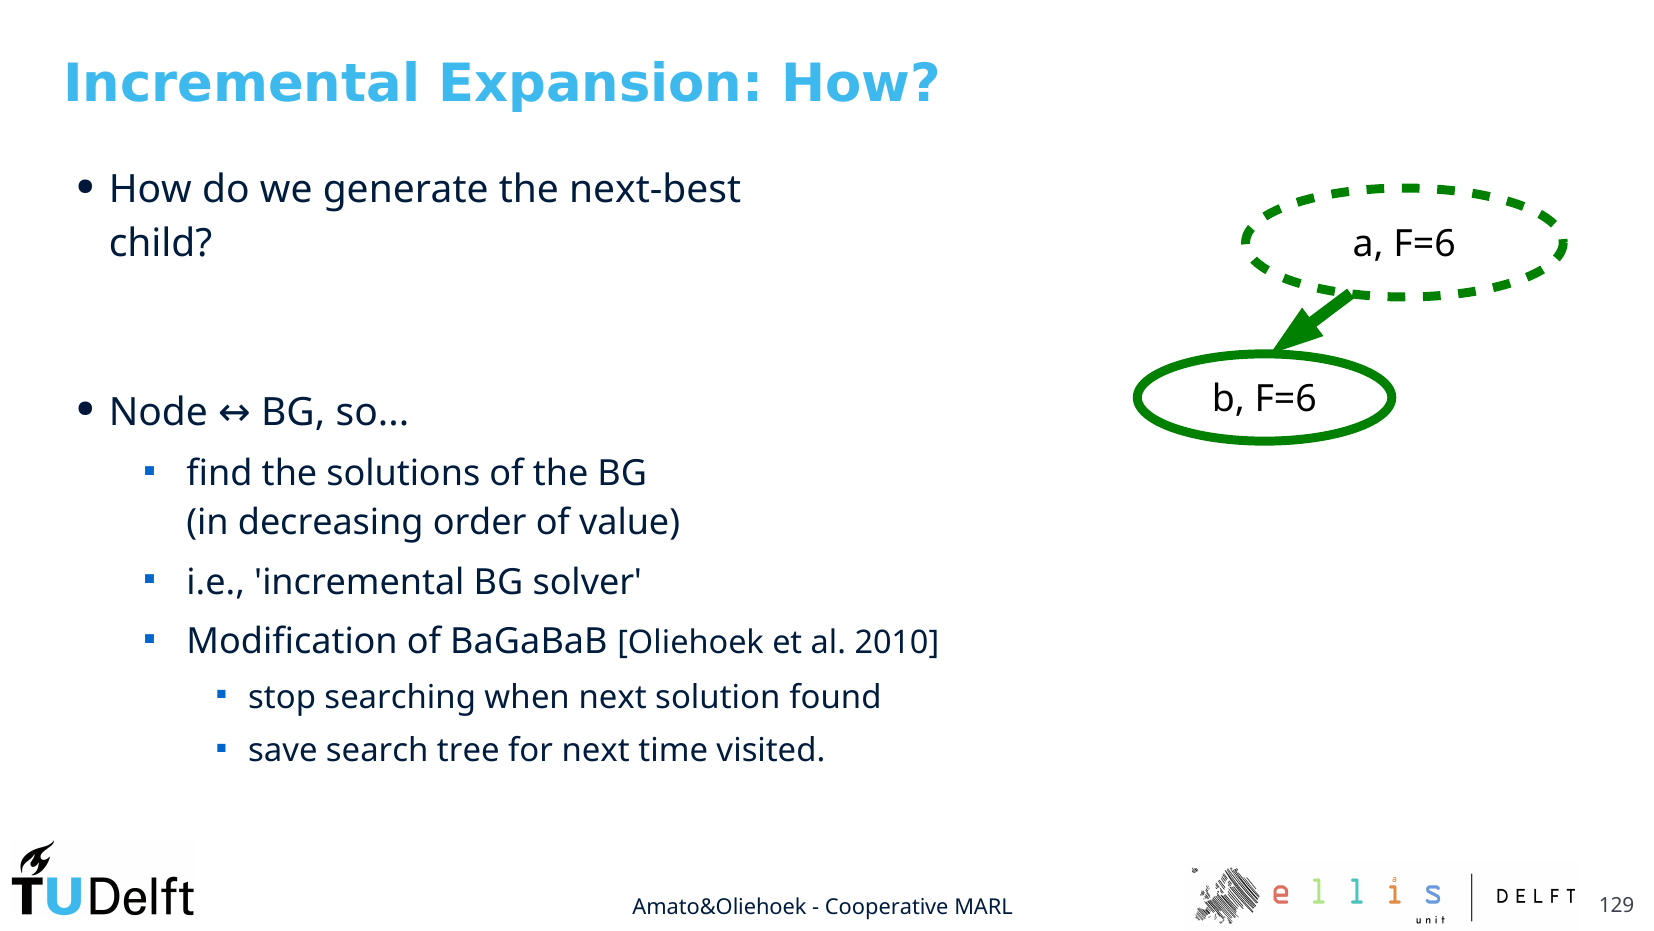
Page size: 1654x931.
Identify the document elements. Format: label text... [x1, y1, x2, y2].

list How do we generate the next-best child? Node ↔ BG, so... find the solutions of the BG (in decreasing order of value) i.e., 'incremental BG solver' Modification of BaGaBaB [Oliehoek et al. 2010] stop searching when next solution found save search tree for next time visited. [63, 161, 1571, 776]
title Incremental Expansion: How? [63, 12, 1571, 112]
picture [1186, 860, 1580, 931]
picture [11, 840, 195, 917]
